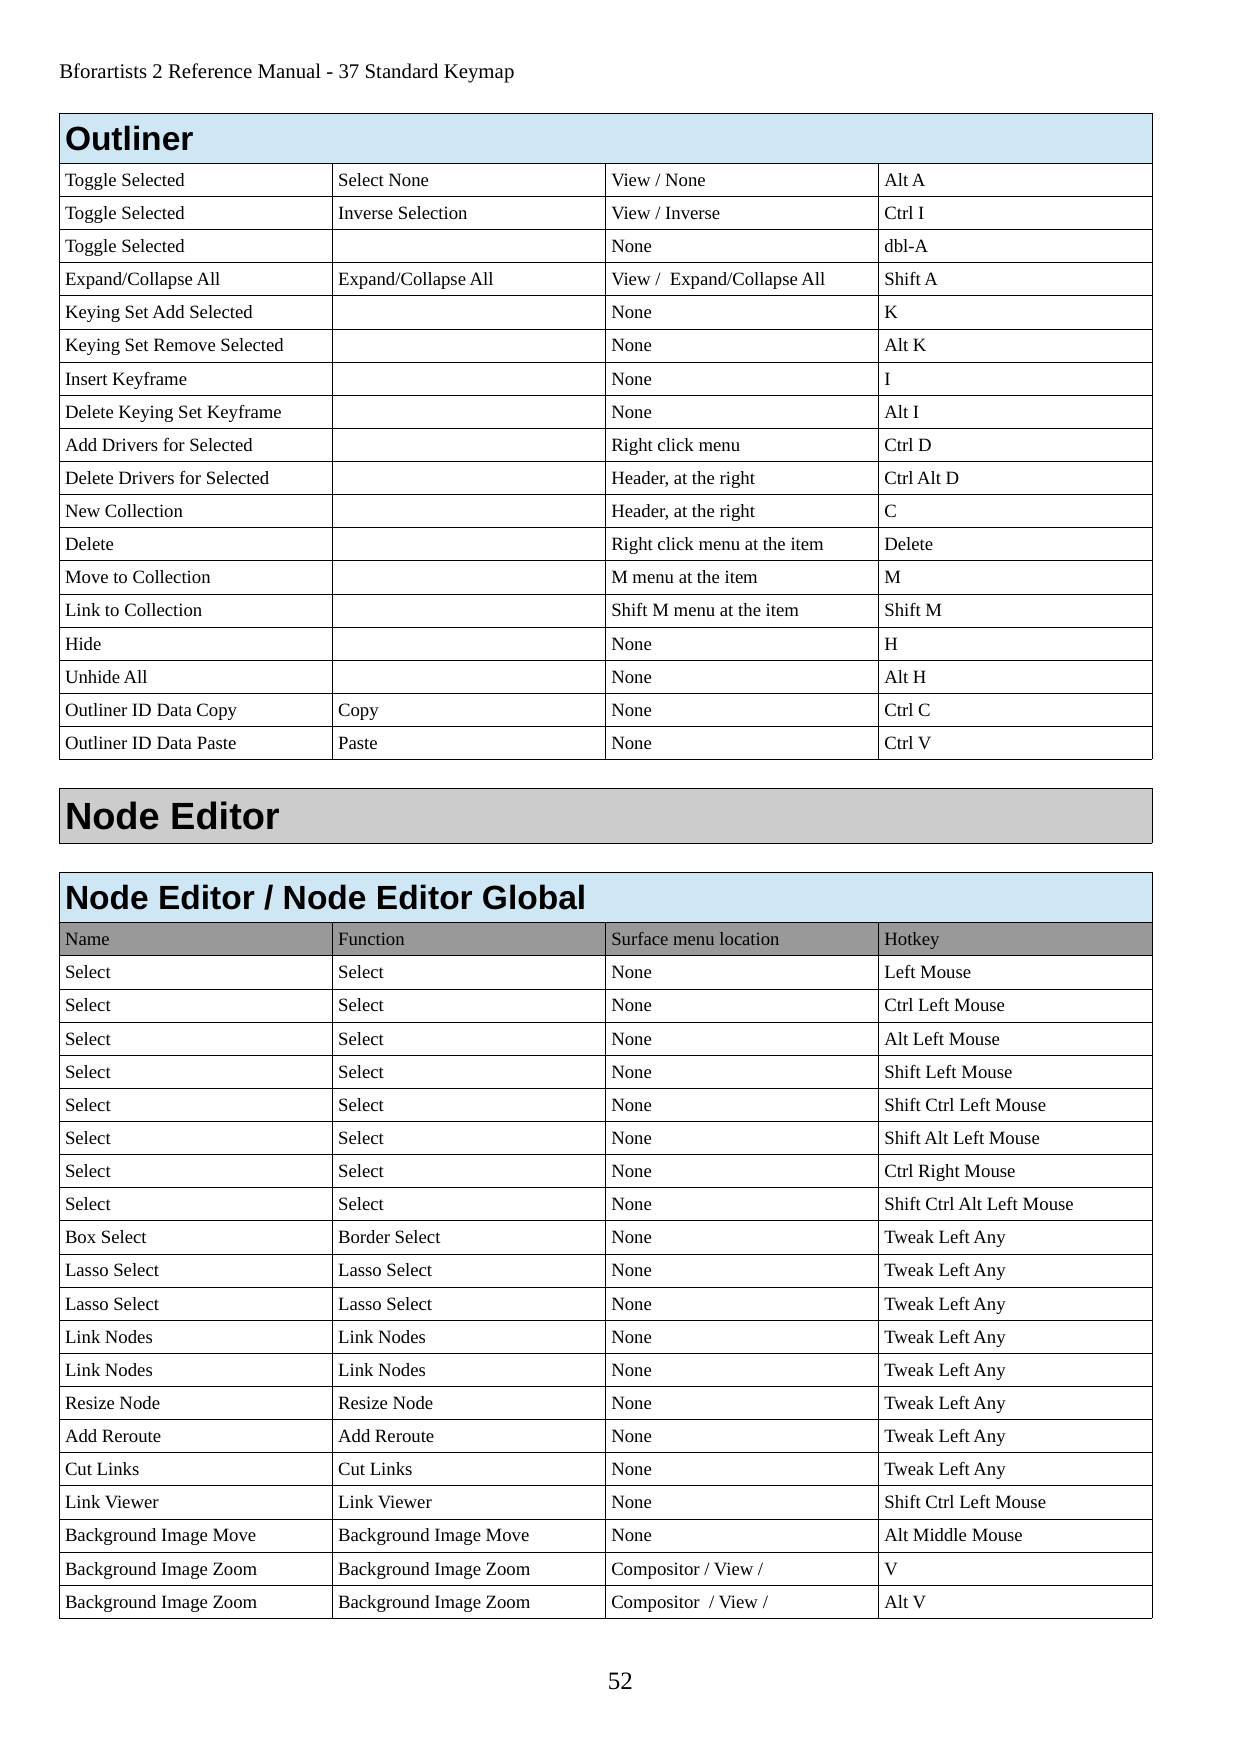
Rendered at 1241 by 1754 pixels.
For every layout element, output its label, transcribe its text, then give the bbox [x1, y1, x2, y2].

table_cell Resize Node [60, 1387, 332, 1419]
table_cell Tweak Left Any [879, 1354, 1152, 1386]
table_cell Insert Keyframe [60, 363, 332, 395]
table_cell Link Viewer [60, 1486, 332, 1518]
table_cell None [606, 1321, 878, 1353]
table_cell Select [60, 1023, 332, 1055]
table_cell C [879, 495, 1152, 527]
table_cell Right click menu [606, 429, 878, 461]
table_cell Right click menu at the item [606, 528, 878, 560]
table_cell Background Image Zoom [60, 1586, 332, 1618]
table_cell None [606, 396, 878, 428]
table_cell None [606, 1486, 878, 1518]
table_cell Toggle Selected [60, 230, 332, 262]
table_cell None [606, 628, 878, 660]
table_cell Background Image Move [333, 1520, 605, 1552]
table_cell Keying Set Add Selected [60, 296, 332, 328]
table_cell Link Nodes [333, 1354, 605, 1386]
table_cell Expand/Collapse All [60, 263, 332, 295]
table_cell None [606, 1122, 878, 1154]
table_header Node Editor / Node Editor Global [60, 873, 1152, 922]
table_cell Header, at the right [606, 495, 878, 527]
table_cell Compositor / View / [606, 1553, 878, 1585]
table_cell Ctrl Alt D [879, 462, 1152, 494]
table_cell Lasso Select [333, 1255, 605, 1287]
table_cell [333, 495, 605, 527]
table_cell Select [60, 990, 332, 1022]
table_header Outliner [60, 114, 1152, 163]
table_cell Hotkey [879, 923, 1152, 955]
table_cell Ctrl D [879, 429, 1152, 461]
table_cell [333, 561, 605, 593]
table_cell Add Drivers for Selected [60, 429, 332, 461]
table_cell Ctrl I [879, 197, 1152, 229]
table_cell Toggle Selected [60, 164, 332, 196]
table_cell None [606, 661, 878, 693]
table_cell Delete Drivers for Selected [60, 462, 332, 494]
table_cell Select [333, 1188, 605, 1220]
table_cell Lasso Select [60, 1255, 332, 1287]
table_cell Shift M menu at the item [606, 595, 878, 627]
table_cell Link Nodes [60, 1354, 332, 1386]
table_cell Ctrl Right Mouse [879, 1155, 1152, 1187]
table_cell None [606, 1056, 878, 1088]
table_cell Background Image Zoom [60, 1553, 332, 1585]
table_cell None [606, 1288, 878, 1320]
table_cell Ctrl Left Mouse [879, 990, 1152, 1022]
table_cell [333, 429, 605, 461]
table_cell None [606, 1155, 878, 1187]
table_cell Link to Collection [60, 595, 332, 627]
table_cell None [606, 1453, 878, 1485]
table_cell dbl-A [879, 230, 1152, 262]
table_cell None [606, 1387, 878, 1419]
table_cell None [606, 694, 878, 726]
table_cell Tweak Left Any [879, 1255, 1152, 1287]
table_cell Shift Left Mouse [879, 1056, 1152, 1088]
table_cell None [606, 1420, 878, 1452]
table_cell Select [333, 956, 605, 988]
table_cell None [606, 727, 878, 759]
table_cell Tweak Left Any [879, 1321, 1152, 1353]
table_cell M [879, 561, 1152, 593]
table_cell Tweak Left Any [879, 1288, 1152, 1320]
table_cell Expand/Collapse All [333, 263, 605, 295]
table_cell Shift A [879, 263, 1152, 295]
table_cell Keying Set Remove Selected [60, 330, 332, 362]
table_cell Tweak Left Any [879, 1453, 1152, 1485]
table_cell [333, 363, 605, 395]
table_cell Delete Keying Set Keyframe [60, 396, 332, 428]
table_cell I [879, 363, 1152, 395]
table_cell Link Viewer [333, 1486, 605, 1518]
table_cell Delete [60, 528, 332, 560]
table_cell Shift M [879, 595, 1152, 627]
table_header Node Editor [60, 789, 1152, 843]
table_cell None [606, 1520, 878, 1552]
table_cell Link Nodes [333, 1321, 605, 1353]
table_cell H [879, 628, 1152, 660]
table_cell Alt V [879, 1586, 1152, 1618]
table_cell Select [60, 1056, 332, 1088]
table_cell View / Expand/Collapse All [606, 263, 878, 295]
table_cell Alt Left Mouse [879, 1023, 1152, 1055]
table_cell View / None [606, 164, 878, 196]
table_cell Box Select [60, 1221, 332, 1253]
table_cell K [879, 296, 1152, 328]
table_cell Alt Middle Mouse [879, 1520, 1152, 1552]
table_cell None [606, 990, 878, 1022]
table_cell View / Inverse [606, 197, 878, 229]
table_cell Inverse Selection [333, 197, 605, 229]
table_cell Resize Node [333, 1387, 605, 1419]
table_cell [333, 528, 605, 560]
table_cell None [606, 230, 878, 262]
table_cell None [606, 1255, 878, 1287]
table_cell Shift Alt Left Mouse [879, 1122, 1152, 1154]
table_cell [333, 661, 605, 693]
table_cell Hide [60, 628, 332, 660]
table_cell Link Nodes [60, 1321, 332, 1353]
table_cell None [606, 1221, 878, 1253]
table_cell None [606, 296, 878, 328]
table_cell Cut Links [60, 1453, 332, 1485]
table_cell Select [333, 1089, 605, 1121]
table_cell Add Reroute [333, 1420, 605, 1452]
table_cell Select [333, 1155, 605, 1187]
table_cell Toggle Selected [60, 197, 332, 229]
table_cell Select [60, 956, 332, 988]
table_cell Delete [879, 528, 1152, 560]
table_cell Background Image Zoom [333, 1586, 605, 1618]
table_cell Background Image Move [60, 1520, 332, 1552]
table_cell Unhide All [60, 661, 332, 693]
table_cell [333, 230, 605, 262]
table_cell None [606, 363, 878, 395]
table_cell Tweak Left Any [879, 1221, 1152, 1253]
table_cell Select [333, 1023, 605, 1055]
table_cell Lasso Select [60, 1288, 332, 1320]
table_cell Alt I [879, 396, 1152, 428]
table_cell Header, at the right [606, 462, 878, 494]
table_cell Shift Ctrl Alt Left Mouse [879, 1188, 1152, 1220]
table_cell Paste [333, 727, 605, 759]
table_cell M menu at the item [606, 561, 878, 593]
table_cell Select [333, 1122, 605, 1154]
table_cell Ctrl C [879, 694, 1152, 726]
table_cell Tweak Left Any [879, 1420, 1152, 1452]
table_cell Left Mouse [879, 956, 1152, 988]
table_cell New Collection [60, 495, 332, 527]
table_cell Name [60, 923, 332, 955]
table_cell Background Image Zoom [333, 1553, 605, 1585]
table_cell Outliner ID Data Copy [60, 694, 332, 726]
table_cell Select [333, 990, 605, 1022]
table_cell [333, 462, 605, 494]
table_cell Outliner ID Data Paste [60, 727, 332, 759]
table_cell Copy [333, 694, 605, 726]
table_cell Function [333, 923, 605, 955]
table_cell Alt A [879, 164, 1152, 196]
table_cell None [606, 1023, 878, 1055]
table_cell None [606, 956, 878, 988]
table_cell Shift Ctrl Left Mouse [879, 1089, 1152, 1121]
table_cell [333, 396, 605, 428]
table_cell Compositor / View / [606, 1586, 878, 1618]
table_cell Move to Collection [60, 561, 332, 593]
table_cell Border Select [333, 1221, 605, 1253]
table_cell Select [60, 1089, 332, 1121]
table_cell None [606, 330, 878, 362]
table_cell Select None [333, 164, 605, 196]
table_cell V [879, 1553, 1152, 1585]
table_cell Shift Ctrl Left Mouse [879, 1486, 1152, 1518]
table_cell Cut Links [333, 1453, 605, 1485]
table_cell Tweak Left Any [879, 1387, 1152, 1419]
table_cell Surface menu location [606, 923, 878, 955]
table_cell Ctrl V [879, 727, 1152, 759]
table_cell Select [60, 1122, 332, 1154]
table_cell None [606, 1354, 878, 1386]
table_cell Select [333, 1056, 605, 1088]
table_cell [333, 296, 605, 328]
table_cell Alt H [879, 661, 1152, 693]
table_cell [333, 330, 605, 362]
table_cell [333, 628, 605, 660]
table_cell None [606, 1188, 878, 1220]
table_cell Add Reroute [60, 1420, 332, 1452]
table_cell Select [60, 1155, 332, 1187]
table_cell Lasso Select [333, 1288, 605, 1320]
table_cell None [606, 1089, 878, 1121]
table_cell Alt K [879, 330, 1152, 362]
table_cell Select [60, 1188, 332, 1220]
table_cell [333, 595, 605, 627]
